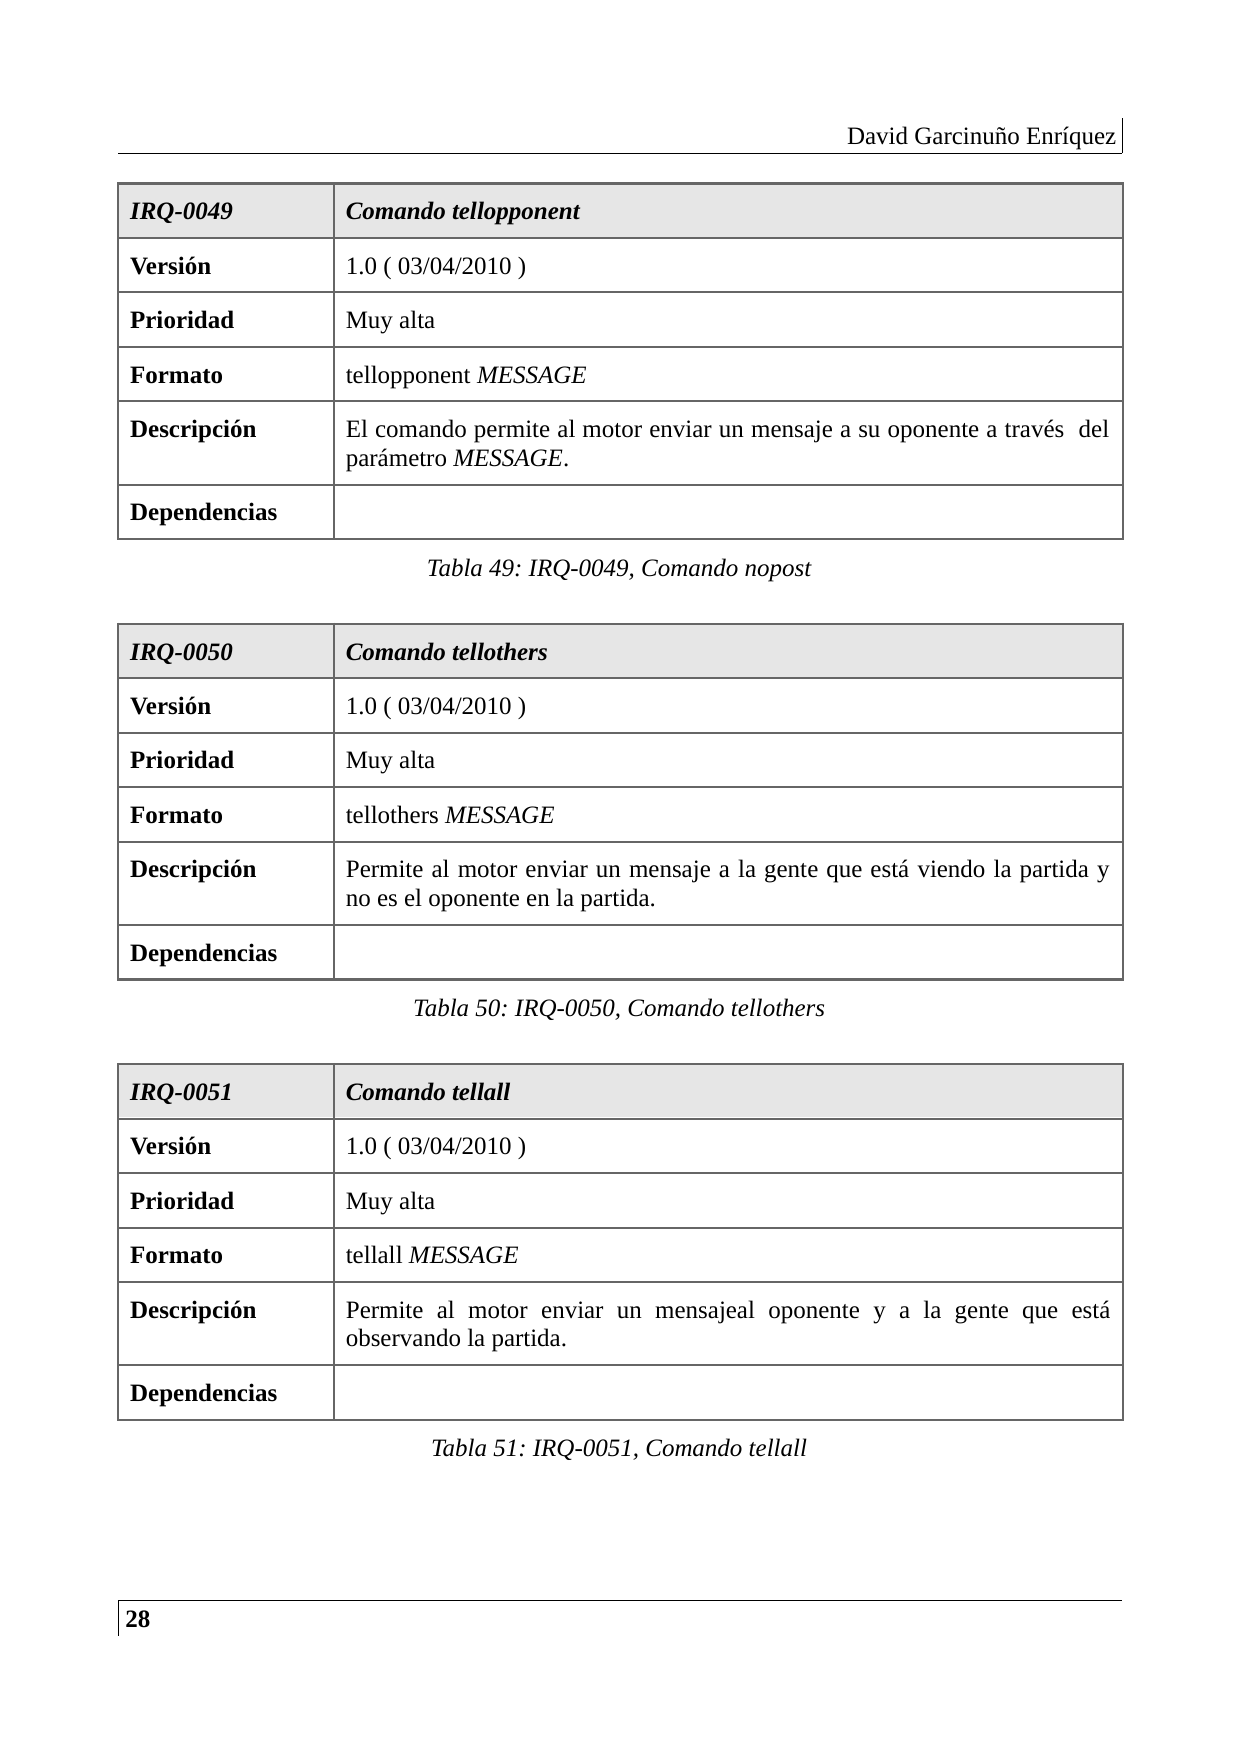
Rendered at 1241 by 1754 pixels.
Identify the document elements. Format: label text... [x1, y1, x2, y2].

table_cell [335, 926, 1122, 978]
table_cell [335, 486, 1122, 538]
text Tabla 49: IRQ-0049, Comando nopost [118, 553, 1122, 581]
table_cell Prioridad [119, 734, 333, 786]
table_cell Dependencias [119, 486, 333, 538]
table_cell Formato [119, 348, 333, 400]
table_header IRQ-0051 [119, 1065, 333, 1117]
table_cell Dependencias [119, 926, 333, 978]
table_cell Dependencias [119, 1366, 333, 1418]
table_cell Muy alta [335, 1174, 1122, 1226]
table_cell 1.0 ( 03/04/2010 ) [335, 679, 1122, 732]
table_cell tellothers MESSAGE [335, 788, 1122, 841]
table_cell Prioridad [119, 293, 333, 346]
table_cell Permite al motor enviar un mensaje a la gente que está viendo la partida y no es el oponente en la partida. [335, 843, 1122, 924]
table_cell Versión [119, 1120, 333, 1172]
table_cell Versión [119, 679, 333, 732]
table_cell Formato [119, 788, 333, 841]
table_cell Versión [119, 239, 333, 291]
table_cell Permite al motor enviar un mensajeal oponente y a la gente que está observando la partida. [335, 1283, 1122, 1364]
table_header IRQ-0050 [119, 625, 333, 677]
table_header Comando tellall [335, 1065, 1122, 1117]
text Tabla 51: IRQ-0051, Comando tellall [118, 1433, 1122, 1462]
table_cell 1.0 ( 03/04/2010 ) [335, 1120, 1122, 1172]
table_cell Formato [119, 1229, 333, 1281]
text Tabla 50: IRQ-0050, Comando tellothers [118, 993, 1122, 1022]
table_cell tellall MESSAGE [335, 1229, 1122, 1281]
table_cell El comando permite al motor enviar un mensaje a su oponente a través del parámetro MESSAGE. [335, 402, 1122, 483]
table_header Comando tellopponent [335, 185, 1122, 237]
table_cell Prioridad [119, 1174, 333, 1226]
table_cell 1.0 ( 03/04/2010 ) [335, 239, 1122, 291]
table_cell Muy alta [335, 734, 1122, 786]
table_header Comando tellothers [335, 625, 1122, 677]
table_cell Descripción [119, 1283, 333, 1364]
table_cell Descripción [119, 402, 333, 483]
table_cell Muy alta [335, 293, 1122, 346]
table_cell [335, 1366, 1122, 1418]
table_header IRQ-0049 [119, 185, 333, 237]
table_cell Descripción [119, 843, 333, 924]
table_cell tellopponent MESSAGE [335, 348, 1122, 400]
